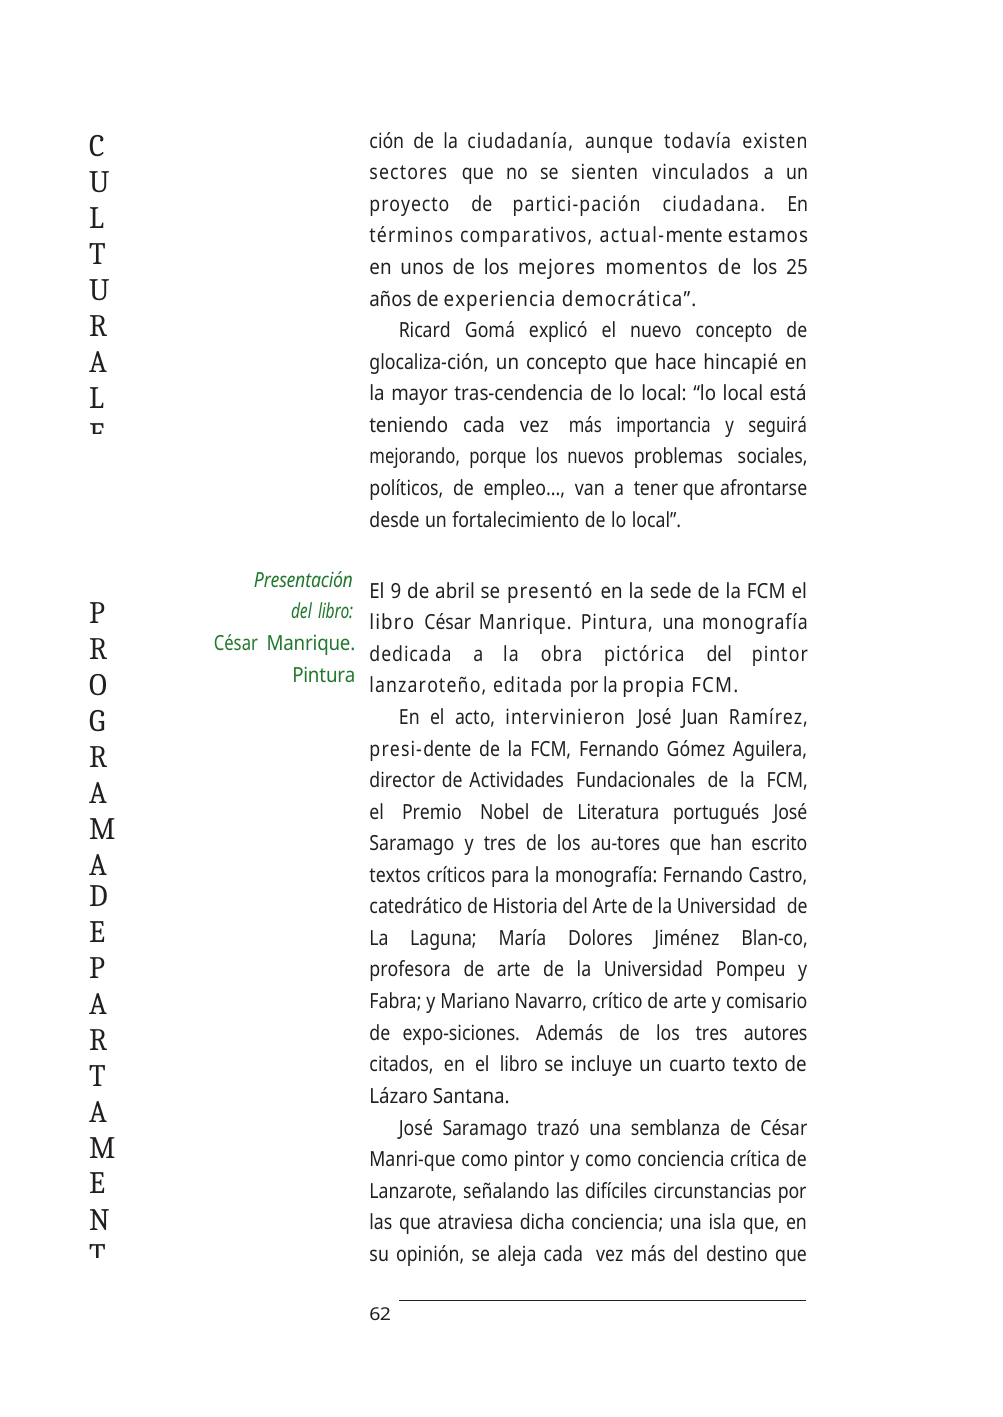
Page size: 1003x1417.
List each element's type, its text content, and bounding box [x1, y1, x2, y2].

text Ricard Gomá explicó el nuevo concepto de glocaliza-ción, un concepto que hace hincapié en la mayor tras-cendencia de lo local: “lo local está teniendo cada vez más importancia y seguirá mejorando, porque los nuevos problemas sociales, políticos, de empleo..., van a tener que afrontarse desde un fortalecimiento de lo local”. [369, 315, 807, 533]
text del libro: [128, 597, 355, 625]
text César Manrique. [128, 628, 355, 657]
text Pintura [128, 660, 355, 688]
text En el acto, intervinieron José Juan Ramírez, presi-dente de la FCM, Fernando Gómez Aguilera, director de Actividades Fundacionales de la FCM, el Premio Nobel de Literatura portugués José Saramago y tres de los au-tores que han escrito textos críticos para la monografía: Fernando Castro, catedrático de Historia del Arte de la Universidad de La Laguna; María Dolores Jiménez Blan-co, profesora de arte de la Universidad Pompeu y Fabra; y Mariano Navarro, crítico de arte y comisario de expo-siciones. Además de los tres autores citados, en el libro se incluye un cuarto texto de Lázaro Santana. [369, 702, 807, 1109]
text ción de la ciudadanía, aunque todavía existen sectores que no se sienten vinculados a un proyecto de partici-pación ciudadana. En términos comparativos, actual-mente estamos en unos de los mejores momentos de los 25 años de experiencia democrática”. [369, 126, 808, 312]
text El 9 de abril se presentó en la sede de la FCM el libro César Manrique. Pintura, una monografía dedicada a la obra pictórica del pintor lanzaroteño, editada por la propia FCM. [369, 576, 808, 699]
text Presentación [87, 566, 355, 1257]
text José Saramago trazó una semblanza de César Manri-que como pintor y como conciencia crítica de Lanzarote, señalando las difíciles circunstancias por las que atraviesa dicha conciencia; una isla que, en su opinión, se aleja cada vez más del destino que [369, 1113, 807, 1267]
text C U L T U R A L E S [89, 128, 128, 434]
text D E P A R T A M E N T O [89, 878, 128, 1257]
text P R O G R A M A S [89, 596, 128, 878]
